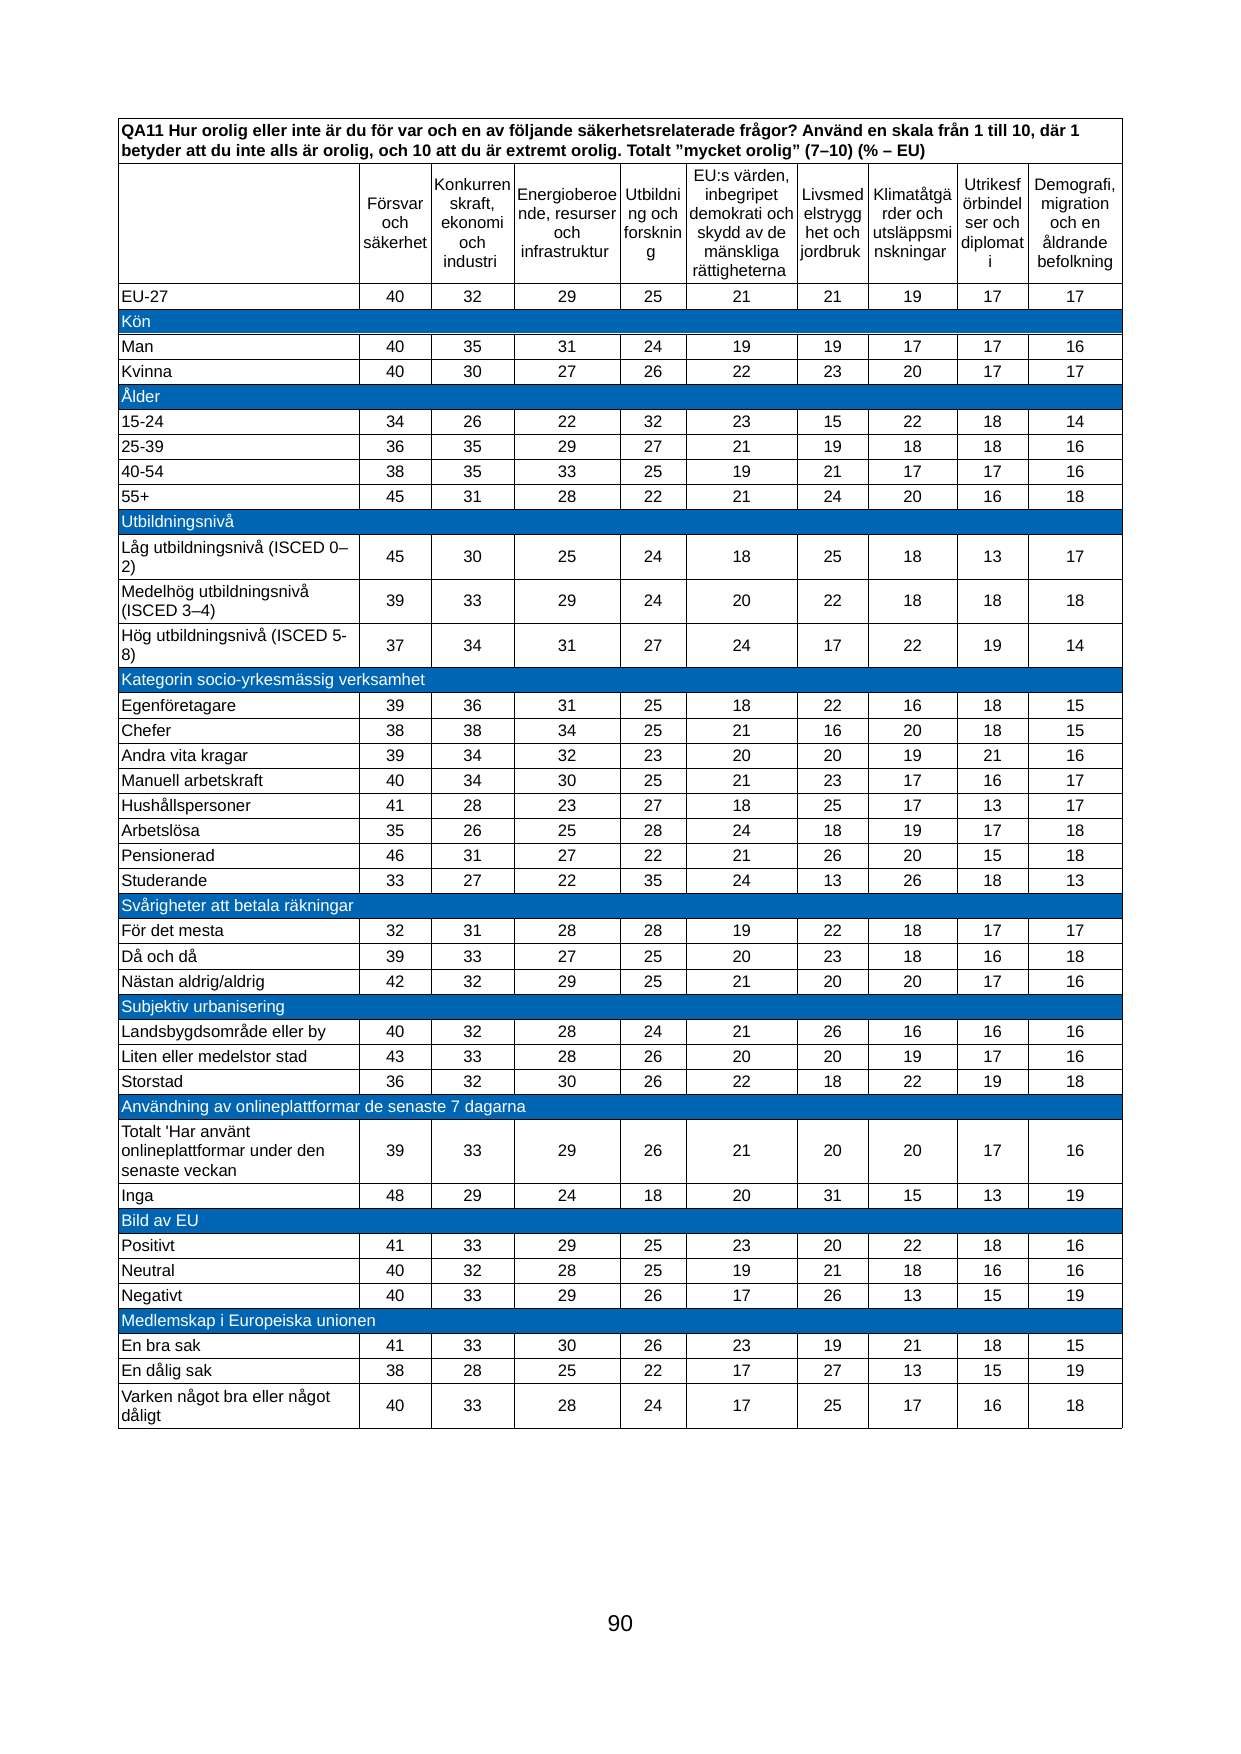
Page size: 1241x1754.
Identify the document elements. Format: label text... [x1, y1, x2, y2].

table_cell 24 [687, 624, 797, 667]
table_cell 26 [621, 1120, 686, 1182]
table_cell 25 [798, 794, 868, 818]
table_cell 25 [621, 719, 686, 742]
table_cell Liten eller medelstor stad [119, 1045, 359, 1069]
table_cell 25 [621, 693, 686, 717]
table_cell 41 [360, 1234, 431, 1258]
table_cell 26 [798, 844, 868, 868]
table_cell 20 [798, 1045, 868, 1069]
table_cell 38 [432, 719, 514, 742]
table_cell 18 [798, 1070, 868, 1094]
table_cell 18 [869, 580, 957, 623]
table_cell 26 [798, 1020, 868, 1044]
table_cell 33 [360, 869, 431, 893]
table_cell 21 [687, 1120, 797, 1182]
table_cell 21 [687, 769, 797, 793]
table_cell 25-39 [119, 435, 359, 459]
table_cell 48 [360, 1184, 431, 1208]
table_cell 22 [621, 485, 686, 509]
table_cell 17 [958, 970, 1028, 993]
table_cell Låg utbildningsnivå (ISCED 0–2) [119, 535, 359, 579]
table_cell 16 [1029, 1234, 1122, 1258]
table_cell 20 [798, 1234, 868, 1258]
table_cell 29 [515, 435, 620, 459]
table_cell Inga [119, 1184, 359, 1208]
table_cell 33 [432, 1334, 514, 1358]
table_cell 33 [432, 1284, 514, 1308]
table_cell 21 [687, 485, 797, 509]
table_cell 17 [958, 460, 1028, 484]
table_cell 20 [687, 944, 797, 968]
table_cell 13 [958, 794, 1028, 818]
table_cell 18 [687, 693, 797, 717]
table_cell 25 [621, 944, 686, 968]
table_cell 21 [687, 435, 797, 459]
table_cell 29 [515, 580, 620, 623]
table_cell Klimatåtgärder och utsläppsminskningar [869, 164, 957, 283]
table_cell Hög utbildningsnivå (ISCED 5-8) [119, 624, 359, 667]
table_cell 33 [432, 580, 514, 623]
table_cell 16 [958, 769, 1028, 793]
table_cell 21 [958, 744, 1028, 768]
table_cell 17 [958, 1045, 1028, 1069]
table_cell 26 [432, 819, 514, 843]
table_cell 17 [958, 335, 1028, 359]
table_cell 24 [515, 1184, 620, 1208]
table_cell 32 [515, 744, 620, 768]
table_cell 17 [958, 1120, 1028, 1182]
table_cell 29 [515, 1234, 620, 1258]
table_cell 25 [621, 970, 686, 993]
table_cell 28 [515, 1045, 620, 1069]
table_cell 33 [432, 1045, 514, 1069]
table_cell 17 [958, 360, 1028, 384]
table_cell 16 [958, 944, 1028, 968]
table_cell 16 [1029, 435, 1122, 459]
table_cell 18 [1029, 580, 1122, 623]
table_cell 43 [360, 1045, 431, 1069]
table_cell 18 [869, 535, 957, 579]
table_cell 30 [432, 360, 514, 384]
table_cell 39 [360, 693, 431, 717]
table_cell 20 [869, 719, 957, 742]
table_cell 35 [621, 869, 686, 893]
table_cell 28 [515, 485, 620, 509]
table_cell 21 [687, 284, 797, 308]
table_cell 17 [1029, 919, 1122, 943]
table_cell 28 [515, 1384, 620, 1428]
table_cell 17 [869, 794, 957, 818]
table_cell 26 [621, 1045, 686, 1069]
table_cell 19 [869, 284, 957, 308]
table_cell 20 [798, 744, 868, 768]
table_cell Då och då [119, 944, 359, 968]
table_cell 18 [869, 1259, 957, 1283]
table_cell 28 [432, 794, 514, 818]
table_cell 19 [869, 1045, 957, 1069]
table_cell 18 [869, 919, 957, 943]
table_cell 32 [432, 1259, 514, 1283]
table_cell Pensionerad [119, 844, 359, 868]
table_cell 16 [869, 693, 957, 717]
table_cell 19 [1029, 1284, 1122, 1308]
table_cell 40 [360, 769, 431, 793]
table_cell 21 [869, 1334, 957, 1358]
table_cell 19 [958, 1070, 1028, 1094]
table_cell 23 [687, 410, 797, 434]
table_cell Utrikesförbindelser och diplomati [958, 164, 1028, 283]
table_cell 17 [958, 819, 1028, 843]
table_cell 17 [1029, 794, 1122, 818]
table_cell 13 [798, 869, 868, 893]
table_cell 40 [360, 1259, 431, 1283]
table_cell 15 [869, 1184, 957, 1208]
table_cell 55+ [119, 485, 359, 509]
table_cell 18 [1029, 944, 1122, 968]
table_cell 16 [1029, 1259, 1122, 1283]
table_cell 23 [515, 794, 620, 818]
table_cell 19 [687, 1259, 797, 1283]
table_cell 16 [1029, 460, 1122, 484]
table_cell 23 [798, 360, 868, 384]
table_cell 17 [869, 1384, 957, 1428]
table_cell 32 [621, 410, 686, 434]
table_cell 24 [621, 535, 686, 579]
table_cell 18 [869, 944, 957, 968]
table_cell Kön [119, 310, 1122, 333]
table_cell 40 [360, 360, 431, 384]
table_cell 18 [687, 535, 797, 579]
table_cell 25 [621, 769, 686, 793]
table_cell 17 [869, 335, 957, 359]
table_cell Medlemskap i Europeiska unionen [119, 1309, 1122, 1333]
table_cell 21 [687, 719, 797, 742]
table_cell 18 [869, 435, 957, 459]
table_cell 30 [515, 1334, 620, 1358]
table_cell 17 [1029, 284, 1122, 308]
table_cell 22 [869, 410, 957, 434]
table_cell 18 [958, 580, 1028, 623]
table_cell 36 [360, 1070, 431, 1094]
table_cell 16 [1029, 970, 1122, 993]
table_cell 24 [621, 1020, 686, 1044]
table_cell 27 [621, 624, 686, 667]
table_cell Svårigheter att betala räkningar [119, 894, 1122, 918]
table_cell 26 [621, 1334, 686, 1358]
table_cell 21 [798, 1259, 868, 1283]
table_cell 25 [621, 284, 686, 308]
table_cell 18 [958, 693, 1028, 717]
table_cell 29 [515, 970, 620, 993]
table_cell 13 [1029, 869, 1122, 893]
table_cell 24 [687, 869, 797, 893]
table_cell 27 [432, 869, 514, 893]
table_cell 16 [1029, 744, 1122, 768]
table_cell Andra vita kragar [119, 744, 359, 768]
table_cell 27 [515, 844, 620, 868]
table_cell 33 [515, 460, 620, 484]
table_cell Demografi, migration och en åldrande befolkning [1029, 164, 1122, 283]
table_cell EU:s värden, inbegripet demokrati och skydd av de mänskliga rättigheterna [687, 164, 797, 283]
table_cell 21 [798, 460, 868, 484]
table_cell 28 [515, 919, 620, 943]
table_cell 38 [360, 1359, 431, 1383]
table_cell 22 [621, 1359, 686, 1383]
table_cell 20 [687, 744, 797, 768]
table_cell 23 [798, 769, 868, 793]
table_cell 16 [958, 1259, 1028, 1283]
table_cell 23 [687, 1234, 797, 1258]
table_cell 24 [687, 819, 797, 843]
table_cell 16 [958, 1020, 1028, 1044]
table_cell 20 [687, 1184, 797, 1208]
table_cell 18 [958, 410, 1028, 434]
table_cell 19 [869, 744, 957, 768]
table_cell 27 [621, 794, 686, 818]
table_cell 25 [621, 460, 686, 484]
table_cell 35 [432, 435, 514, 459]
table_cell 24 [621, 1384, 686, 1428]
table_cell EU-27 [119, 284, 359, 308]
table_cell En dålig sak [119, 1359, 359, 1383]
table_cell 19 [1029, 1359, 1122, 1383]
table_cell 40 [360, 284, 431, 308]
table_cell 18 [1029, 1070, 1122, 1094]
table_cell 21 [687, 1020, 797, 1044]
table_cell 36 [432, 693, 514, 717]
table_cell Totalt 'Har använt onlineplattformar under den senaste veckan [119, 1120, 359, 1182]
table_cell 26 [432, 410, 514, 434]
table_cell 26 [621, 1284, 686, 1308]
table_cell 14 [1029, 410, 1122, 434]
table_cell 20 [869, 360, 957, 384]
table_cell 35 [432, 335, 514, 359]
table_cell Chefer [119, 719, 359, 742]
table_cell 25 [515, 535, 620, 579]
table_cell 22 [515, 869, 620, 893]
table_cell 30 [515, 1070, 620, 1094]
table_cell 19 [798, 435, 868, 459]
table_cell 19 [958, 624, 1028, 667]
table_cell Kategorin socio-yrkesmässig verksamhet [119, 668, 1122, 692]
table_cell 28 [432, 1359, 514, 1383]
table_cell 26 [869, 869, 957, 893]
table_cell 18 [1029, 844, 1122, 868]
table_cell 29 [432, 1184, 514, 1208]
table_cell 36 [360, 435, 431, 459]
table_cell 22 [687, 1070, 797, 1094]
table_cell 16 [958, 485, 1028, 509]
table_cell 31 [515, 335, 620, 359]
table_cell 33 [432, 944, 514, 968]
table_cell 25 [515, 819, 620, 843]
table_cell 15 [1029, 1334, 1122, 1358]
table_cell 24 [621, 335, 686, 359]
table_cell 41 [360, 794, 431, 818]
table_cell 18 [1029, 1384, 1122, 1428]
table_cell Energioberoende, resurser och infrastruktur [515, 164, 620, 283]
table_cell För det mesta [119, 919, 359, 943]
table_cell 45 [360, 485, 431, 509]
table_cell 18 [621, 1184, 686, 1208]
table_cell 17 [958, 284, 1028, 308]
table_cell 31 [798, 1184, 868, 1208]
table_cell 22 [515, 410, 620, 434]
table_cell 32 [432, 970, 514, 993]
table_cell 18 [958, 869, 1028, 893]
table_cell 20 [798, 1120, 868, 1182]
table_cell 23 [798, 944, 868, 968]
table_cell 21 [687, 844, 797, 868]
table_cell 13 [958, 1184, 1028, 1208]
table_cell 20 [687, 580, 797, 623]
table_cell 19 [687, 919, 797, 943]
table_cell En bra sak [119, 1334, 359, 1358]
table_cell 17 [958, 919, 1028, 943]
table_cell 27 [621, 435, 686, 459]
table_cell 26 [798, 1284, 868, 1308]
table_cell Nästan aldrig/aldrig [119, 970, 359, 993]
table_cell 40-54 [119, 460, 359, 484]
table_cell 17 [798, 624, 868, 667]
table_cell 34 [432, 769, 514, 793]
table_cell 16 [869, 1020, 957, 1044]
table_cell 15 [958, 1359, 1028, 1383]
table_cell 38 [360, 719, 431, 742]
table_cell 30 [515, 769, 620, 793]
table_cell Försvar och säkerhet [360, 164, 431, 283]
table_cell 34 [432, 624, 514, 667]
table_cell 17 [1029, 769, 1122, 793]
table_cell 27 [515, 944, 620, 968]
table_cell 45 [360, 535, 431, 579]
table_cell 19 [687, 460, 797, 484]
table_cell 40 [360, 1384, 431, 1428]
table_cell 18 [798, 819, 868, 843]
table_cell 28 [621, 919, 686, 943]
table_cell 21 [687, 970, 797, 993]
table_cell Negativt [119, 1284, 359, 1308]
table_cell 42 [360, 970, 431, 993]
table_cell 24 [798, 485, 868, 509]
table_cell 15 [798, 410, 868, 434]
table_cell Medelhög utbildningsnivå (ISCED 3–4) [119, 580, 359, 623]
table_cell Subjektiv urbanisering [119, 995, 1122, 1019]
table_header QA11 Hur orolig eller inte är du för var och en av följande säkerhetsrelaterade frågor? Använd en skala från 1 till 10, där 1 betyder att du inte alls är orolig, och 10 att du är extremt orolig. Totalt ”mycket orolig” (7–10) (% – EU) [119, 119, 1122, 162]
table_cell 16 [798, 719, 868, 742]
table_cell 15 [958, 844, 1028, 868]
table_cell 26 [621, 360, 686, 384]
table_cell 34 [432, 744, 514, 768]
table_cell 40 [360, 1284, 431, 1308]
table_cell 14 [1029, 624, 1122, 667]
table_cell 27 [515, 360, 620, 384]
table_cell Egenföretagare [119, 693, 359, 717]
table_cell 17 [687, 1384, 797, 1428]
table_cell 37 [360, 624, 431, 667]
table_cell 32 [432, 1070, 514, 1094]
table_cell 22 [621, 844, 686, 868]
table_cell 39 [360, 944, 431, 968]
table_cell 18 [958, 1234, 1028, 1258]
table_cell 39 [360, 744, 431, 768]
table_cell 20 [869, 485, 957, 509]
table_cell 20 [869, 844, 957, 868]
table_cell 18 [1029, 485, 1122, 509]
table_cell 22 [869, 1234, 957, 1258]
table_cell 18 [1029, 819, 1122, 843]
table_cell 17 [687, 1359, 797, 1383]
table_cell 20 [869, 1120, 957, 1182]
table_cell 13 [958, 535, 1028, 579]
table_cell 31 [515, 693, 620, 717]
table_cell 13 [869, 1284, 957, 1308]
table_cell Positivt [119, 1234, 359, 1258]
table_cell Neutral [119, 1259, 359, 1283]
table_cell 22 [798, 919, 868, 943]
table_cell Användning av onlineplattformar de senaste 7 dagarna [119, 1095, 1122, 1119]
table_cell 13 [869, 1359, 957, 1383]
table_cell 35 [360, 819, 431, 843]
table_cell 16 [1029, 1020, 1122, 1044]
table_cell Bild av EU [119, 1209, 1122, 1233]
table_cell 25 [621, 1234, 686, 1258]
table_cell 20 [869, 970, 957, 993]
table_cell 29 [515, 284, 620, 308]
table_cell 40 [360, 335, 431, 359]
table_cell 18 [687, 794, 797, 818]
table_cell 15 [1029, 719, 1122, 742]
table_cell 30 [432, 535, 514, 579]
table_cell 29 [515, 1120, 620, 1182]
table_cell Kvinna [119, 360, 359, 384]
table_cell Man [119, 335, 359, 359]
table_cell 32 [432, 1020, 514, 1044]
table_cell 25 [798, 1384, 868, 1428]
table_cell 22 [687, 360, 797, 384]
table_cell 25 [515, 1359, 620, 1383]
table_cell 41 [360, 1334, 431, 1358]
table_cell 31 [432, 919, 514, 943]
table_cell [119, 164, 359, 283]
table_cell 33 [432, 1120, 514, 1182]
table_cell 22 [798, 693, 868, 717]
table_cell 17 [1029, 360, 1122, 384]
table_cell 20 [798, 970, 868, 993]
table_cell 28 [515, 1020, 620, 1044]
table_cell 22 [798, 580, 868, 623]
table_cell 17 [869, 769, 957, 793]
table_cell 19 [798, 335, 868, 359]
table_cell Storstad [119, 1070, 359, 1094]
table_cell 25 [798, 535, 868, 579]
table_cell Arbetslösa [119, 819, 359, 843]
table_cell 32 [432, 284, 514, 308]
table_cell Landsbygdsområde eller by [119, 1020, 359, 1044]
table_cell 28 [621, 819, 686, 843]
table_cell 23 [687, 1334, 797, 1358]
table_cell 17 [687, 1284, 797, 1308]
table_cell 20 [687, 1045, 797, 1069]
table_cell 18 [958, 1334, 1028, 1358]
table_cell 28 [515, 1259, 620, 1283]
table_cell 15 [958, 1284, 1028, 1308]
table_cell 31 [515, 624, 620, 667]
table_cell 15-24 [119, 410, 359, 434]
table_cell 19 [869, 819, 957, 843]
table_cell 19 [1029, 1184, 1122, 1208]
table_cell 35 [432, 460, 514, 484]
table_cell 25 [621, 1259, 686, 1283]
table_cell 38 [360, 460, 431, 484]
table_cell 24 [621, 580, 686, 623]
table_cell 21 [798, 284, 868, 308]
table_cell 17 [869, 460, 957, 484]
table_cell 18 [958, 719, 1028, 742]
table_cell 22 [869, 1070, 957, 1094]
table_cell 22 [869, 624, 957, 667]
table_cell 31 [432, 844, 514, 868]
table_cell 23 [621, 744, 686, 768]
table_cell 16 [1029, 335, 1122, 359]
table_cell 40 [360, 1020, 431, 1044]
table_cell 39 [360, 580, 431, 623]
table_cell 19 [798, 1334, 868, 1358]
table_cell 16 [1029, 1045, 1122, 1069]
table_cell Studerande [119, 869, 359, 893]
table_cell Varken något bra eller något dåligt [119, 1384, 359, 1428]
table_cell Livsmedelstrygghet och jordbruk [798, 164, 868, 283]
table_cell 29 [515, 1284, 620, 1308]
table_cell 18 [958, 435, 1028, 459]
table_cell Hushållspersoner [119, 794, 359, 818]
table_cell Utbildning och forskning [621, 164, 686, 283]
table_cell 16 [958, 1384, 1028, 1428]
table_cell Utbildningsnivå [119, 510, 1122, 534]
table_cell 31 [432, 485, 514, 509]
table_cell Manuell arbetskraft [119, 769, 359, 793]
table_cell Konkurrenskraft, ekonomi och industri [432, 164, 514, 283]
table_cell 15 [1029, 693, 1122, 717]
table_cell 34 [515, 719, 620, 742]
table_cell 16 [1029, 1120, 1122, 1182]
table_cell 33 [432, 1234, 514, 1258]
table_cell 34 [360, 410, 431, 434]
table_cell 17 [1029, 535, 1122, 579]
table_cell 46 [360, 844, 431, 868]
table_cell 19 [687, 335, 797, 359]
table_cell 33 [432, 1384, 514, 1428]
table_cell 32 [360, 919, 431, 943]
table_cell 39 [360, 1120, 431, 1182]
table_cell Ålder [119, 385, 1122, 409]
table_cell 26 [621, 1070, 686, 1094]
table_cell 27 [798, 1359, 868, 1383]
